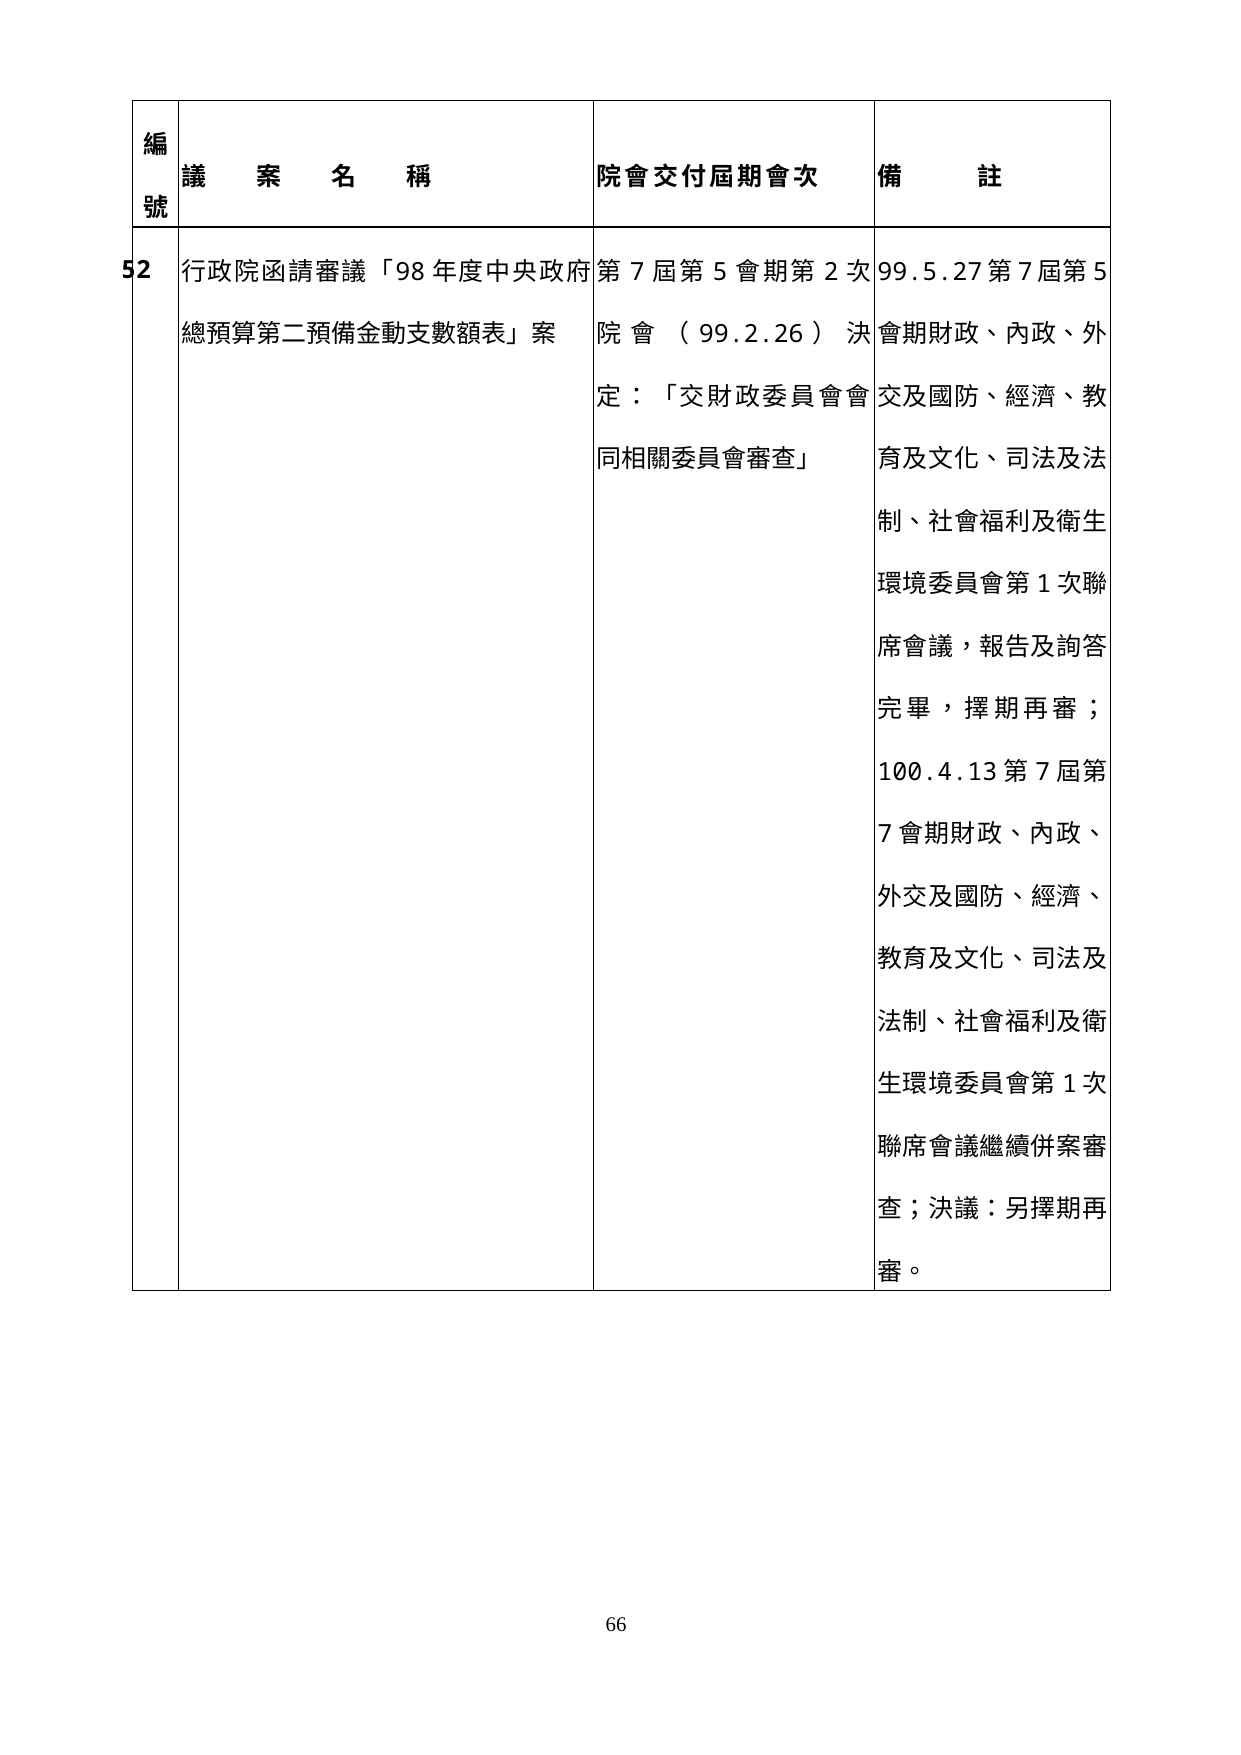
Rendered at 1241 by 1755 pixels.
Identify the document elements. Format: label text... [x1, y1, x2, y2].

table_header 院會交付屆期會次 [594, 101, 874, 226]
table_cell 第7屆第5會期第2次院會（99.2.26）決定：「交財政委員會會同相關委員會審查」 [594, 228, 874, 1290]
table_header 編號 [133, 101, 178, 226]
table_cell 99.5.27第7屆第5會期財政、內政、外交及國防、經濟、教育及文化、司法及法制、社會福利及衛生環境委員會第1次聯席會議，報告及詢答完畢，擇期再審；100.4.13第7屆第7會期財政、內政、外交及國防、經濟、教育及文化、司法及法制、社會福利及衛生環境委員會第1次聯席會議繼續併案審查；決議：另擇期再審。 [875, 228, 1110, 1290]
table_header 備 註 [875, 101, 1110, 226]
table_cell [133, 228, 178, 1290]
table_cell 行政院函請審議「98年度中央政府總預算第二預備金動支數額表」案 [179, 228, 593, 1290]
table_header 議 案 名 稱 [179, 101, 593, 226]
